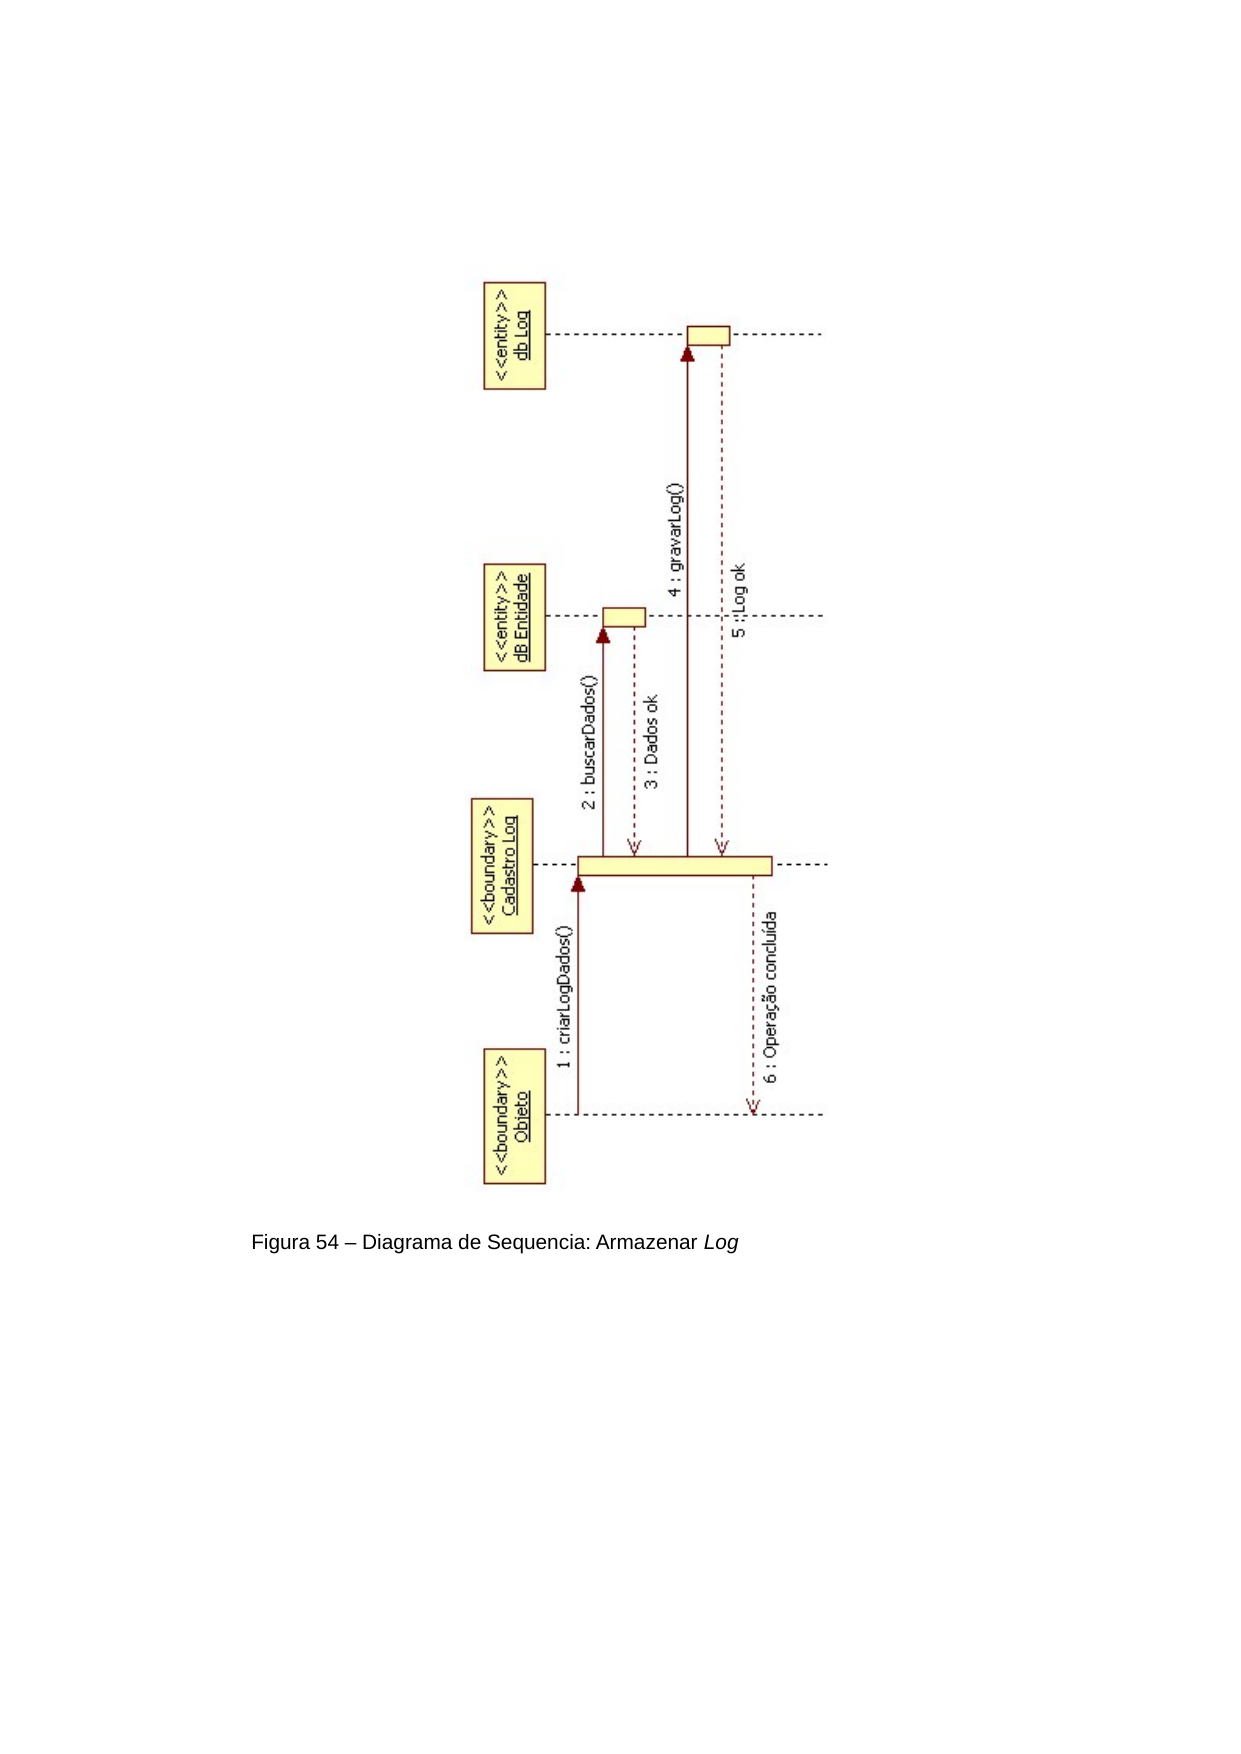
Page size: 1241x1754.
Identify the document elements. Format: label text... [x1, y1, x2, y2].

text Figura 54 – Diagrama de Sequencia: Armazenar Log [177, 1230, 1122, 1254]
picture [440, 265, 859, 1230]
